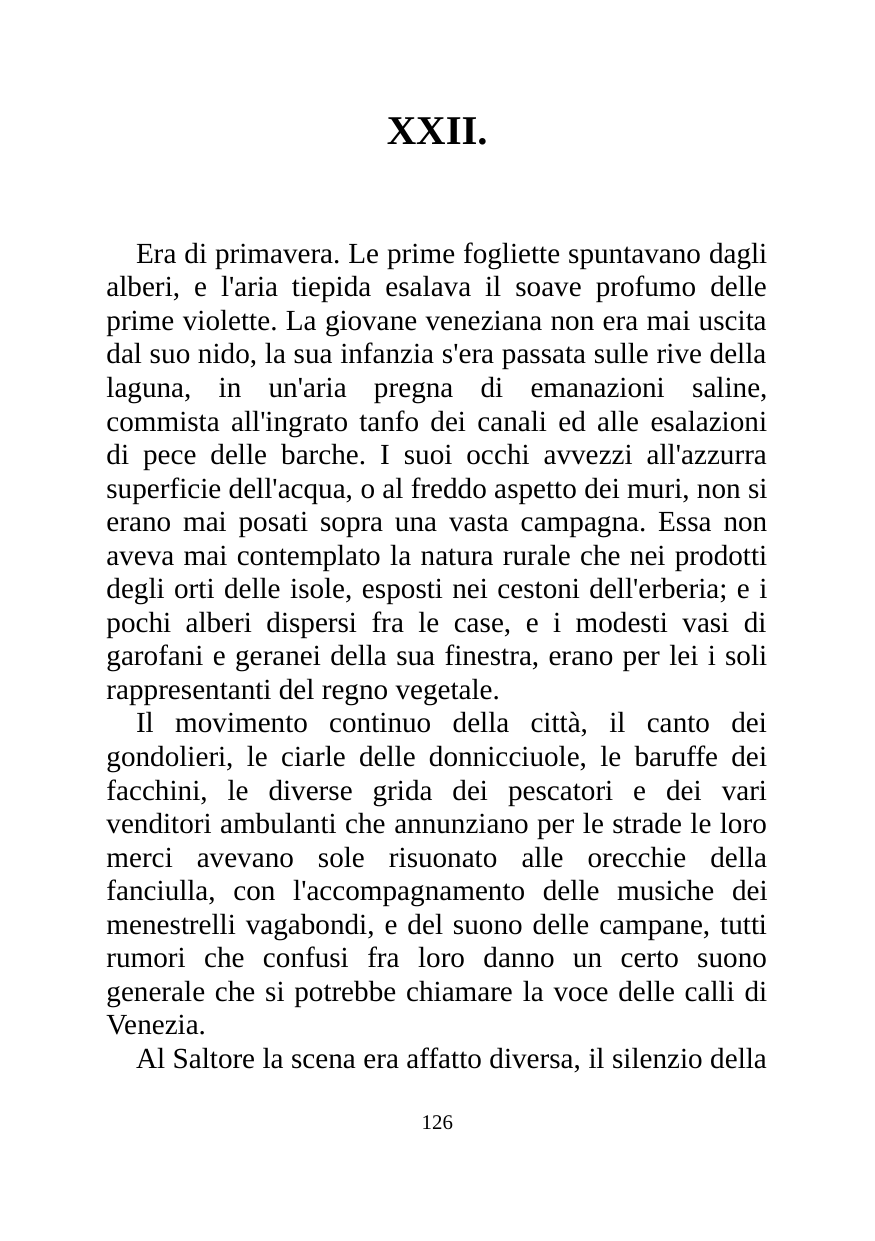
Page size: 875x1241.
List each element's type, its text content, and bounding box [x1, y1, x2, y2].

text Era di primavera. Le prime fogliette spuntavano dagli alberi, e l'aria tiepida esalava il soave profumo delle prime violette. La giovane veneziana non era mai uscita dal suo nido, la sua infanzia s'era passata sulle rive della laguna, in un'aria pregna di emanazioni saline, commista all'ingrato tanfo dei canali ed alle esalazioni di pece delle barche. I suoi occhi avvezzi all'azzurra superficie dell'acqua, o al freddo aspetto dei muri, non si erano mai posati sopra una vasta campagna. Essa non aveva mai contemplato la natura rurale che nei prodotti degli orti delle isole, esposti nei cestoni dell'erberia; e i pochi alberi dispersi fra le case, e i modesti vasi di garofani e geranei della sua finestra, erano per lei i soli rappresentanti del regno vegetale. [106, 236, 768, 706]
text Al Saltore la scena era affatto diversa, il silenzio della [106, 1041, 768, 1074]
text Il movimento continuo della città, il canto dei gondolieri, le ciarle delle donnicciuole, le baruffe dei facchini, le diverse grida dei pescatori e dei vari venditori ambulanti che annunziano per le strade le loro merci avevano sole risuonato alle orecchie della fanciulla, con l'accompagnamento delle musiche dei menestrelli vagabondi, e del suono delle campane, tutti rumori che confusi fra loro danno un certo suono generale che si potrebbe chiamare la voce delle calli di Venezia. [106, 706, 768, 1041]
subtitle XXII. [106, 106, 768, 153]
